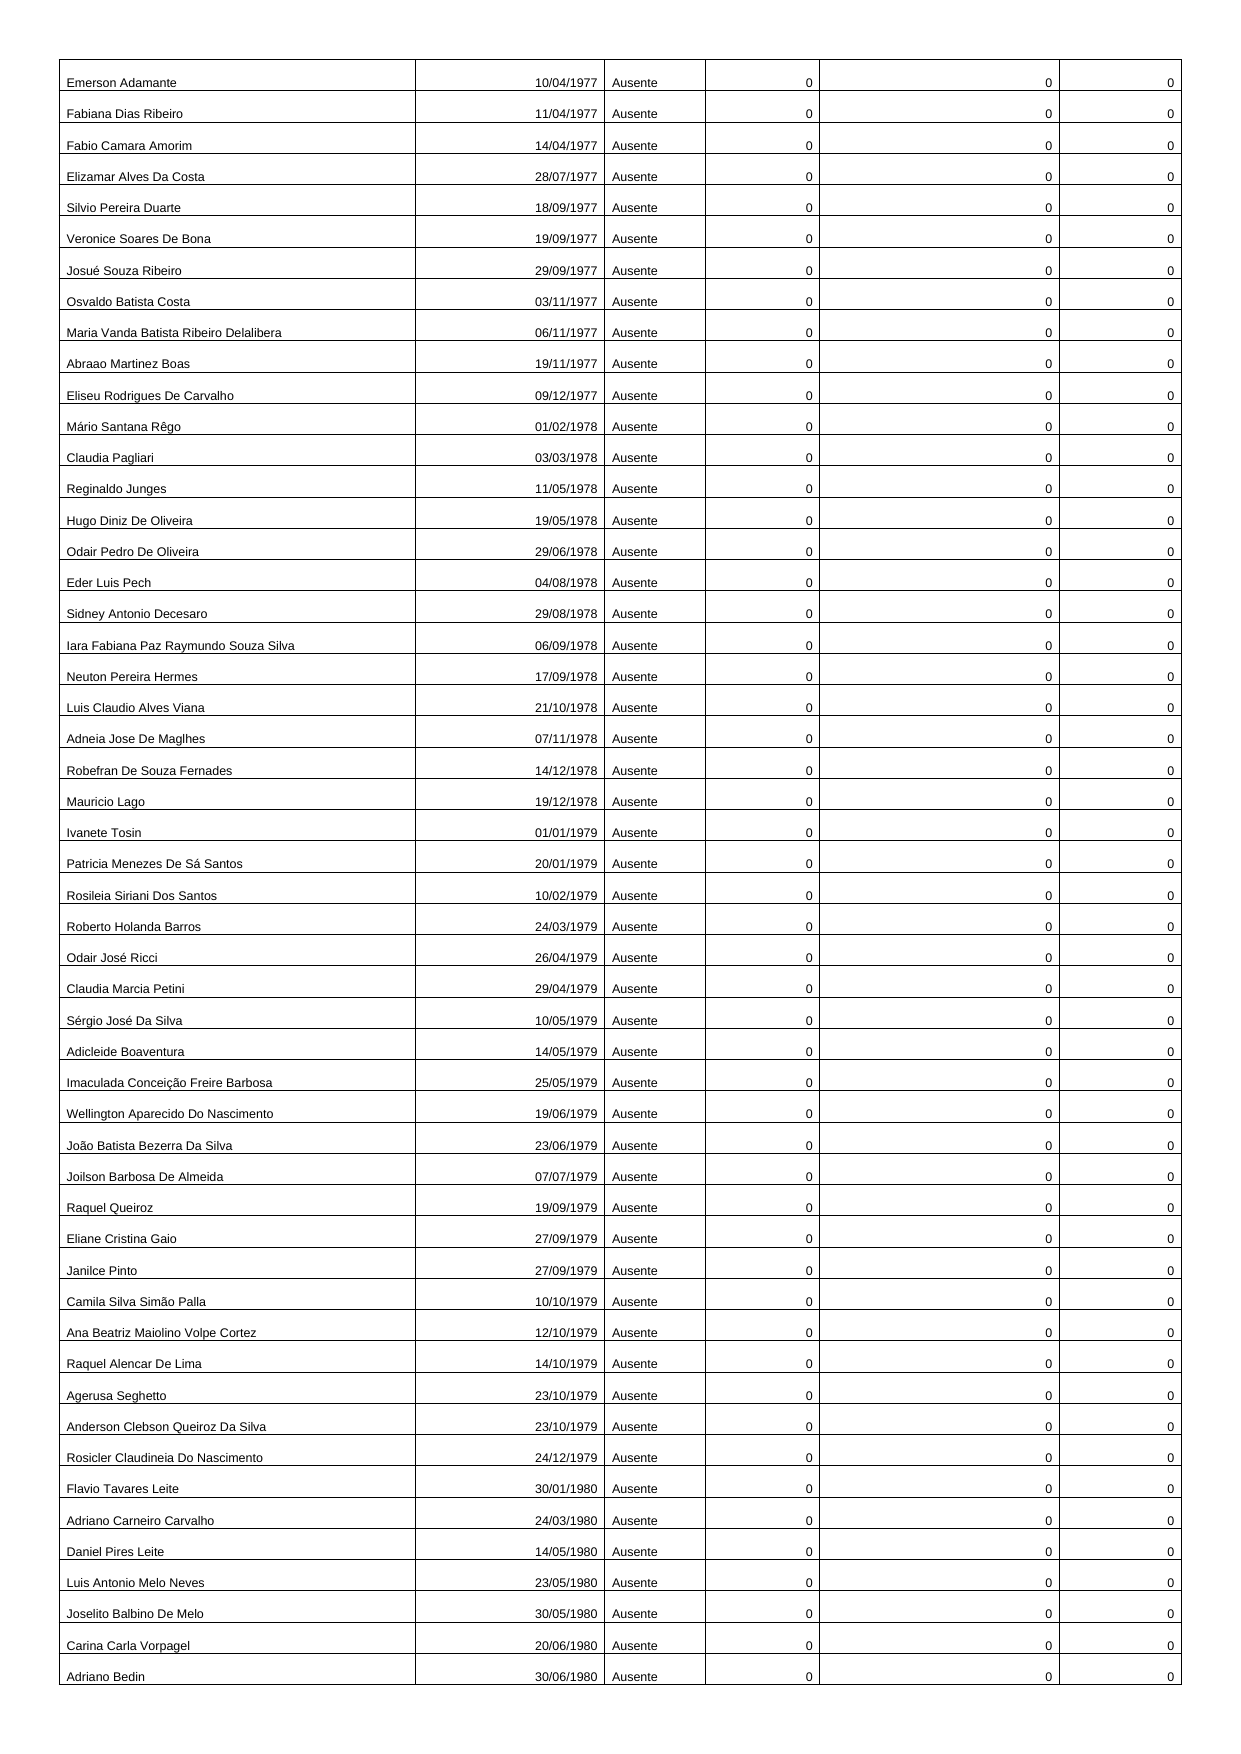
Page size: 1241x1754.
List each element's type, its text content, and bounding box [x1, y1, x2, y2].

table_cell 14/05/1979 [416, 1029, 604, 1059]
table_cell 19/12/1978 [416, 779, 604, 809]
table_cell 0 [1060, 1373, 1181, 1403]
table_cell 0 [706, 904, 819, 934]
table_cell 0 [706, 560, 819, 590]
table_cell 0 [706, 216, 819, 247]
table_cell 0 [820, 904, 1059, 934]
table_cell 28/07/1977 [416, 154, 604, 184]
table_cell 0 [1060, 435, 1181, 465]
table_cell Ausente [605, 1591, 705, 1622]
table_cell 30/06/1980 [416, 1654, 604, 1684]
table_cell 0 [706, 435, 819, 465]
table_cell Ausente [605, 1248, 705, 1278]
table_cell 0 [1060, 1091, 1181, 1122]
table_cell Eliane Cristina Gaio [60, 1216, 415, 1247]
table_cell Camila Silva Simão Palla [60, 1279, 415, 1309]
table_cell Ausente [605, 998, 705, 1028]
table_cell 0 [706, 1435, 819, 1465]
table_cell 24/03/1980 [416, 1498, 604, 1528]
table_cell 0 [820, 1591, 1059, 1622]
table_cell Ivanete Tosin [60, 810, 415, 840]
table_cell Odair José Ricci [60, 935, 415, 965]
table_cell 0 [820, 1498, 1059, 1528]
table_cell Patricia Menezes De Sá Santos [60, 841, 415, 872]
table_cell 10/05/1979 [416, 998, 604, 1028]
table_cell 14/12/1978 [416, 748, 604, 778]
table_cell 0 [1060, 1185, 1181, 1215]
table_cell 23/05/1980 [416, 1560, 604, 1590]
table_cell Agerusa Seghetto [60, 1373, 415, 1403]
table_cell Ausente [605, 685, 705, 715]
table_cell Ausente [605, 1498, 705, 1528]
table_cell 0 [1060, 935, 1181, 965]
table_cell 0 [820, 154, 1059, 184]
table_cell 0 [820, 1185, 1059, 1215]
table_cell 0 [706, 1029, 819, 1059]
table_cell 0 [1060, 1623, 1181, 1653]
table_cell 0 [706, 1623, 819, 1653]
table_cell 0 [706, 466, 819, 497]
table_cell 0 [820, 1654, 1059, 1684]
table_cell 0 [1060, 1560, 1181, 1590]
table_cell Joilson Barbosa De Almeida [60, 1154, 415, 1184]
table_cell 17/09/1978 [416, 654, 604, 684]
table_cell 0 [1060, 60, 1181, 90]
table_cell 0 [820, 498, 1059, 528]
table_cell 01/02/1978 [416, 404, 604, 434]
table_cell 0 [706, 966, 819, 997]
table_cell Daniel Pires Leite [60, 1529, 415, 1559]
table_cell Ausente [605, 279, 705, 309]
table_cell 29/04/1979 [416, 966, 604, 997]
table_cell 29/09/1977 [416, 248, 604, 278]
table_cell 0 [706, 1279, 819, 1309]
table_cell Neuton Pereira Hermes [60, 654, 415, 684]
table_cell 23/10/1979 [416, 1404, 604, 1434]
table_cell 0 [820, 373, 1059, 403]
table_cell 0 [820, 1560, 1059, 1590]
table_cell Ausente [605, 1060, 705, 1090]
table_cell Rosileia Siriani Dos Santos [60, 873, 415, 903]
table_cell 0 [706, 1466, 819, 1497]
table_cell 19/06/1979 [416, 1091, 604, 1122]
table_cell Luis Antonio Melo Neves [60, 1560, 415, 1590]
table_cell 0 [820, 1529, 1059, 1559]
table_cell Carina Carla Vorpagel [60, 1623, 415, 1653]
table_cell Osvaldo Batista Costa [60, 279, 415, 309]
table_cell 0 [820, 1404, 1059, 1434]
table_cell 0 [706, 654, 819, 684]
table_cell 0 [820, 779, 1059, 809]
table_cell Adicleide Boaventura [60, 1029, 415, 1059]
table_cell 01/01/1979 [416, 810, 604, 840]
table_cell Ausente [605, 1435, 705, 1465]
table_cell 0 [706, 1154, 819, 1184]
table_cell 0 [706, 60, 819, 90]
table_cell Janilce Pinto [60, 1248, 415, 1278]
table_cell Ausente [605, 560, 705, 590]
table_cell 24/03/1979 [416, 904, 604, 934]
table_cell Robefran De Souza Fernades [60, 748, 415, 778]
table_cell Flavio Tavares Leite [60, 1466, 415, 1497]
table_cell 0 [820, 685, 1059, 715]
table_cell 0 [1060, 1216, 1181, 1247]
table_cell 0 [706, 1498, 819, 1528]
table_cell 0 [1060, 466, 1181, 497]
table_cell 0 [706, 404, 819, 434]
table_cell Ausente [605, 1185, 705, 1215]
table_cell 0 [1060, 716, 1181, 747]
table_cell Eliseu Rodrigues De Carvalho [60, 373, 415, 403]
table_cell 0 [706, 1654, 819, 1684]
table_cell Fabio Camara Amorim [60, 123, 415, 153]
table_cell 11/05/1978 [416, 466, 604, 497]
table_cell 0 [820, 1029, 1059, 1059]
table_cell 0 [1060, 185, 1181, 215]
table_cell 0 [820, 1341, 1059, 1372]
table_cell Ausente [605, 91, 705, 122]
table_cell 0 [1060, 1341, 1181, 1372]
table_cell 0 [706, 810, 819, 840]
table_cell Ausente [605, 779, 705, 809]
table_cell 0 [820, 435, 1059, 465]
table_cell Iara Fabiana Paz Raymundo Souza Silva [60, 623, 415, 653]
table_cell 0 [1060, 1248, 1181, 1278]
table_cell 0 [1060, 998, 1181, 1028]
table_cell Ausente [605, 1029, 705, 1059]
table_cell Ausente [605, 1341, 705, 1372]
table_cell 03/03/1978 [416, 435, 604, 465]
table_cell 0 [820, 404, 1059, 434]
table_cell 0 [1060, 1154, 1181, 1184]
table_cell 19/05/1978 [416, 498, 604, 528]
table_cell Reginaldo Junges [60, 466, 415, 497]
table_cell Ausente [605, 498, 705, 528]
table_cell Ausente [605, 1373, 705, 1403]
table_cell 0 [1060, 1029, 1181, 1059]
table_cell 0 [706, 1341, 819, 1372]
table_cell Ausente [605, 1310, 705, 1340]
table_cell 21/10/1978 [416, 685, 604, 715]
table_cell 0 [1060, 373, 1181, 403]
table_cell Ausente [605, 966, 705, 997]
table_cell 06/09/1978 [416, 623, 604, 653]
table_cell 23/10/1979 [416, 1373, 604, 1403]
table_cell 0 [706, 998, 819, 1028]
table_cell 0 [820, 623, 1059, 653]
table_cell 0 [820, 1154, 1059, 1184]
table_cell 0 [820, 1623, 1059, 1653]
table_cell 0 [1060, 904, 1181, 934]
table_cell 0 [1060, 123, 1181, 153]
table_cell 0 [706, 779, 819, 809]
table_cell 10/02/1979 [416, 873, 604, 903]
table_cell Ausente [605, 1154, 705, 1184]
table_cell Roberto Holanda Barros [60, 904, 415, 934]
table_cell Silvio Pereira Duarte [60, 185, 415, 215]
table_cell 0 [820, 998, 1059, 1028]
table_cell 0 [706, 154, 819, 184]
table_cell 14/05/1980 [416, 1529, 604, 1559]
table_cell Ausente [605, 654, 705, 684]
table_cell Ausente [605, 529, 705, 559]
table_cell 0 [1060, 248, 1181, 278]
table_cell 0 [820, 529, 1059, 559]
table_cell 19/11/1977 [416, 341, 604, 372]
table_cell 0 [706, 1310, 819, 1340]
table_cell 0 [820, 60, 1059, 90]
table_cell 0 [706, 935, 819, 965]
table_cell 0 [820, 591, 1059, 622]
table_cell 0 [1060, 1310, 1181, 1340]
table_cell 0 [1060, 498, 1181, 528]
table_cell 0 [706, 1060, 819, 1090]
table_cell 0 [820, 560, 1059, 590]
table_cell Ausente [605, 123, 705, 153]
table_cell 11/04/1977 [416, 91, 604, 122]
table_cell 0 [820, 185, 1059, 215]
table_cell 14/10/1979 [416, 1341, 604, 1372]
table_cell 0 [1060, 529, 1181, 559]
table_cell 29/08/1978 [416, 591, 604, 622]
table_cell 10/10/1979 [416, 1279, 604, 1309]
table_cell 0 [820, 279, 1059, 309]
table_cell Fabiana Dias Ribeiro [60, 91, 415, 122]
table_cell João Batista Bezerra Da Silva [60, 1123, 415, 1153]
table_cell 0 [1060, 1498, 1181, 1528]
table_cell 06/11/1977 [416, 310, 604, 340]
table_cell 27/09/1979 [416, 1216, 604, 1247]
table_cell 0 [1060, 279, 1181, 309]
table_cell Ausente [605, 748, 705, 778]
table_cell 14/04/1977 [416, 123, 604, 153]
table_cell 20/01/1979 [416, 841, 604, 872]
table_cell Ausente [605, 1123, 705, 1153]
table_cell Ausente [605, 216, 705, 247]
table_cell 0 [706, 748, 819, 778]
table_cell 19/09/1977 [416, 216, 604, 247]
table_cell Abraao Martinez Boas [60, 341, 415, 372]
table_cell Ausente [605, 1279, 705, 1309]
table_cell Ausente [605, 904, 705, 934]
table_cell Mauricio Lago [60, 779, 415, 809]
table_cell Ausente [605, 466, 705, 497]
table_cell 0 [1060, 748, 1181, 778]
table_cell 0 [1060, 1123, 1181, 1153]
table_cell 0 [1060, 310, 1181, 340]
table_cell Ausente [605, 1529, 705, 1559]
table_cell Claudia Pagliari [60, 435, 415, 465]
table_cell 0 [706, 341, 819, 372]
table_cell Sérgio José Da Silva [60, 998, 415, 1028]
table_cell 0 [820, 810, 1059, 840]
table_cell 07/11/1978 [416, 716, 604, 747]
table_cell 0 [1060, 1591, 1181, 1622]
table_cell Ausente [605, 60, 705, 90]
table_cell 29/06/1978 [416, 529, 604, 559]
table_cell 0 [820, 1373, 1059, 1403]
table_cell Ausente [605, 1216, 705, 1247]
table_cell 0 [1060, 779, 1181, 809]
table_cell Ausente [605, 404, 705, 434]
table_cell Ausente [605, 1560, 705, 1590]
table_cell Emerson Adamante [60, 60, 415, 90]
table_cell 0 [706, 498, 819, 528]
table_cell Ausente [605, 1404, 705, 1434]
table_cell Adriano Carneiro Carvalho [60, 1498, 415, 1528]
table_cell 0 [706, 1248, 819, 1278]
table_cell 0 [820, 123, 1059, 153]
table_cell 24/12/1979 [416, 1435, 604, 1465]
table_cell 0 [706, 1529, 819, 1559]
table_cell Rosicler Claudineia Do Nascimento [60, 1435, 415, 1465]
table_cell 0 [820, 1310, 1059, 1340]
table_cell 0 [820, 341, 1059, 372]
table_cell 0 [706, 373, 819, 403]
table_cell Wellington Aparecido Do Nascimento [60, 1091, 415, 1122]
table_cell 0 [820, 248, 1059, 278]
table_cell 0 [820, 310, 1059, 340]
table_cell Ausente [605, 591, 705, 622]
table_cell Ausente [605, 1623, 705, 1653]
table_cell 0 [820, 1248, 1059, 1278]
table_cell 0 [706, 716, 819, 747]
table_cell Maria Vanda Batista Ribeiro Delalibera [60, 310, 415, 340]
table_cell 0 [1060, 404, 1181, 434]
table_cell Josué Souza Ribeiro [60, 248, 415, 278]
table_cell 0 [820, 1123, 1059, 1153]
table_cell Ausente [605, 935, 705, 965]
table_cell 0 [820, 1435, 1059, 1465]
table_cell Ausente [605, 623, 705, 653]
table_cell Anderson Clebson Queiroz Da Silva [60, 1404, 415, 1434]
table_cell 0 [706, 623, 819, 653]
table_cell 0 [706, 248, 819, 278]
table_cell 0 [820, 1216, 1059, 1247]
table_cell 0 [820, 716, 1059, 747]
table_cell 03/11/1977 [416, 279, 604, 309]
table_cell 0 [1060, 623, 1181, 653]
table_cell 23/06/1979 [416, 1123, 604, 1153]
table_cell 0 [706, 841, 819, 872]
table_cell 0 [1060, 91, 1181, 122]
table_cell 0 [706, 91, 819, 122]
table_cell 0 [706, 873, 819, 903]
table_cell Ausente [605, 1654, 705, 1684]
table_cell 0 [820, 935, 1059, 965]
table_cell 0 [1060, 841, 1181, 872]
table_cell Ausente [605, 435, 705, 465]
table_cell 0 [820, 1091, 1059, 1122]
table_cell Elizamar Alves Da Costa [60, 154, 415, 184]
table_cell Eder Luis Pech [60, 560, 415, 590]
table_cell 0 [706, 310, 819, 340]
table_cell 0 [706, 529, 819, 559]
table_cell Ausente [605, 373, 705, 403]
table_cell Ausente [605, 310, 705, 340]
table_cell Ausente [605, 341, 705, 372]
table_cell 0 [820, 1279, 1059, 1309]
table_cell 0 [706, 1404, 819, 1434]
table_cell Ausente [605, 873, 705, 903]
table_cell 0 [706, 1373, 819, 1403]
table_cell 20/06/1980 [416, 1623, 604, 1653]
table_cell Ausente [605, 716, 705, 747]
table_cell 09/12/1977 [416, 373, 604, 403]
table_cell Ausente [605, 1466, 705, 1497]
table_cell 0 [706, 685, 819, 715]
table_cell 0 [1060, 1404, 1181, 1434]
table_cell Odair Pedro De Oliveira [60, 529, 415, 559]
table_cell 0 [706, 1560, 819, 1590]
table_cell 0 [1060, 654, 1181, 684]
table_cell 0 [1060, 966, 1181, 997]
table_cell Hugo Diniz De Oliveira [60, 498, 415, 528]
table_cell Adneia Jose De Maglhes [60, 716, 415, 747]
table_cell Ana Beatriz Maiolino Volpe Cortez [60, 1310, 415, 1340]
table_cell 0 [820, 466, 1059, 497]
table_cell 0 [1060, 216, 1181, 247]
table_cell 0 [820, 873, 1059, 903]
table_cell Ausente [605, 185, 705, 215]
table_cell 0 [1060, 810, 1181, 840]
table_cell 12/10/1979 [416, 1310, 604, 1340]
table_cell Ausente [605, 248, 705, 278]
table_cell 0 [820, 1060, 1059, 1090]
table_cell 0 [706, 1185, 819, 1215]
table_cell 18/09/1977 [416, 185, 604, 215]
table_cell 04/08/1978 [416, 560, 604, 590]
table_cell 30/01/1980 [416, 1466, 604, 1497]
table_cell 0 [1060, 1060, 1181, 1090]
table_cell Adriano Bedin [60, 1654, 415, 1684]
table_cell 0 [706, 279, 819, 309]
table_cell 0 [1060, 1279, 1181, 1309]
table_cell Mário Santana Rêgo [60, 404, 415, 434]
table_cell 0 [1060, 341, 1181, 372]
table_cell 0 [706, 1216, 819, 1247]
table_cell Luis Claudio Alves Viana [60, 685, 415, 715]
table_cell 25/05/1979 [416, 1060, 604, 1090]
table_cell 30/05/1980 [416, 1591, 604, 1622]
table_cell Raquel Alencar De Lima [60, 1341, 415, 1372]
table_cell 0 [820, 841, 1059, 872]
table_cell Raquel Queiroz [60, 1185, 415, 1215]
table_cell 0 [1060, 873, 1181, 903]
table_cell 0 [1060, 685, 1181, 715]
table_cell 27/09/1979 [416, 1248, 604, 1278]
table_cell Veronice Soares De Bona [60, 216, 415, 247]
table_cell Joselito Balbino De Melo [60, 1591, 415, 1622]
table_cell 0 [706, 185, 819, 215]
table_cell 19/09/1979 [416, 1185, 604, 1215]
table_cell 0 [820, 654, 1059, 684]
table_cell 0 [820, 966, 1059, 997]
table_cell Ausente [605, 1091, 705, 1122]
table_cell Ausente [605, 841, 705, 872]
table_cell 0 [706, 1123, 819, 1153]
table_cell 0 [706, 123, 819, 153]
table_cell 0 [1060, 560, 1181, 590]
table_cell 0 [706, 591, 819, 622]
table_cell 0 [1060, 1435, 1181, 1465]
table_cell Ausente [605, 154, 705, 184]
table_cell 0 [820, 748, 1059, 778]
table_cell Sidney Antonio Decesaro [60, 591, 415, 622]
table_cell 0 [706, 1091, 819, 1122]
table_cell Claudia Marcia Petini [60, 966, 415, 997]
table_cell 07/07/1979 [416, 1154, 604, 1184]
table_cell 10/04/1977 [416, 60, 604, 90]
table_cell 0 [820, 91, 1059, 122]
table_cell 0 [1060, 1529, 1181, 1559]
table_cell 0 [706, 1591, 819, 1622]
table_cell 26/04/1979 [416, 935, 604, 965]
table_cell Imaculada Conceição Freire Barbosa [60, 1060, 415, 1090]
table_cell 0 [1060, 591, 1181, 622]
table_cell 0 [1060, 154, 1181, 184]
table_cell Ausente [605, 810, 705, 840]
table_cell 0 [820, 1466, 1059, 1497]
table_cell 0 [820, 216, 1059, 247]
table_cell 0 [1060, 1466, 1181, 1497]
table_cell 0 [1060, 1654, 1181, 1684]
